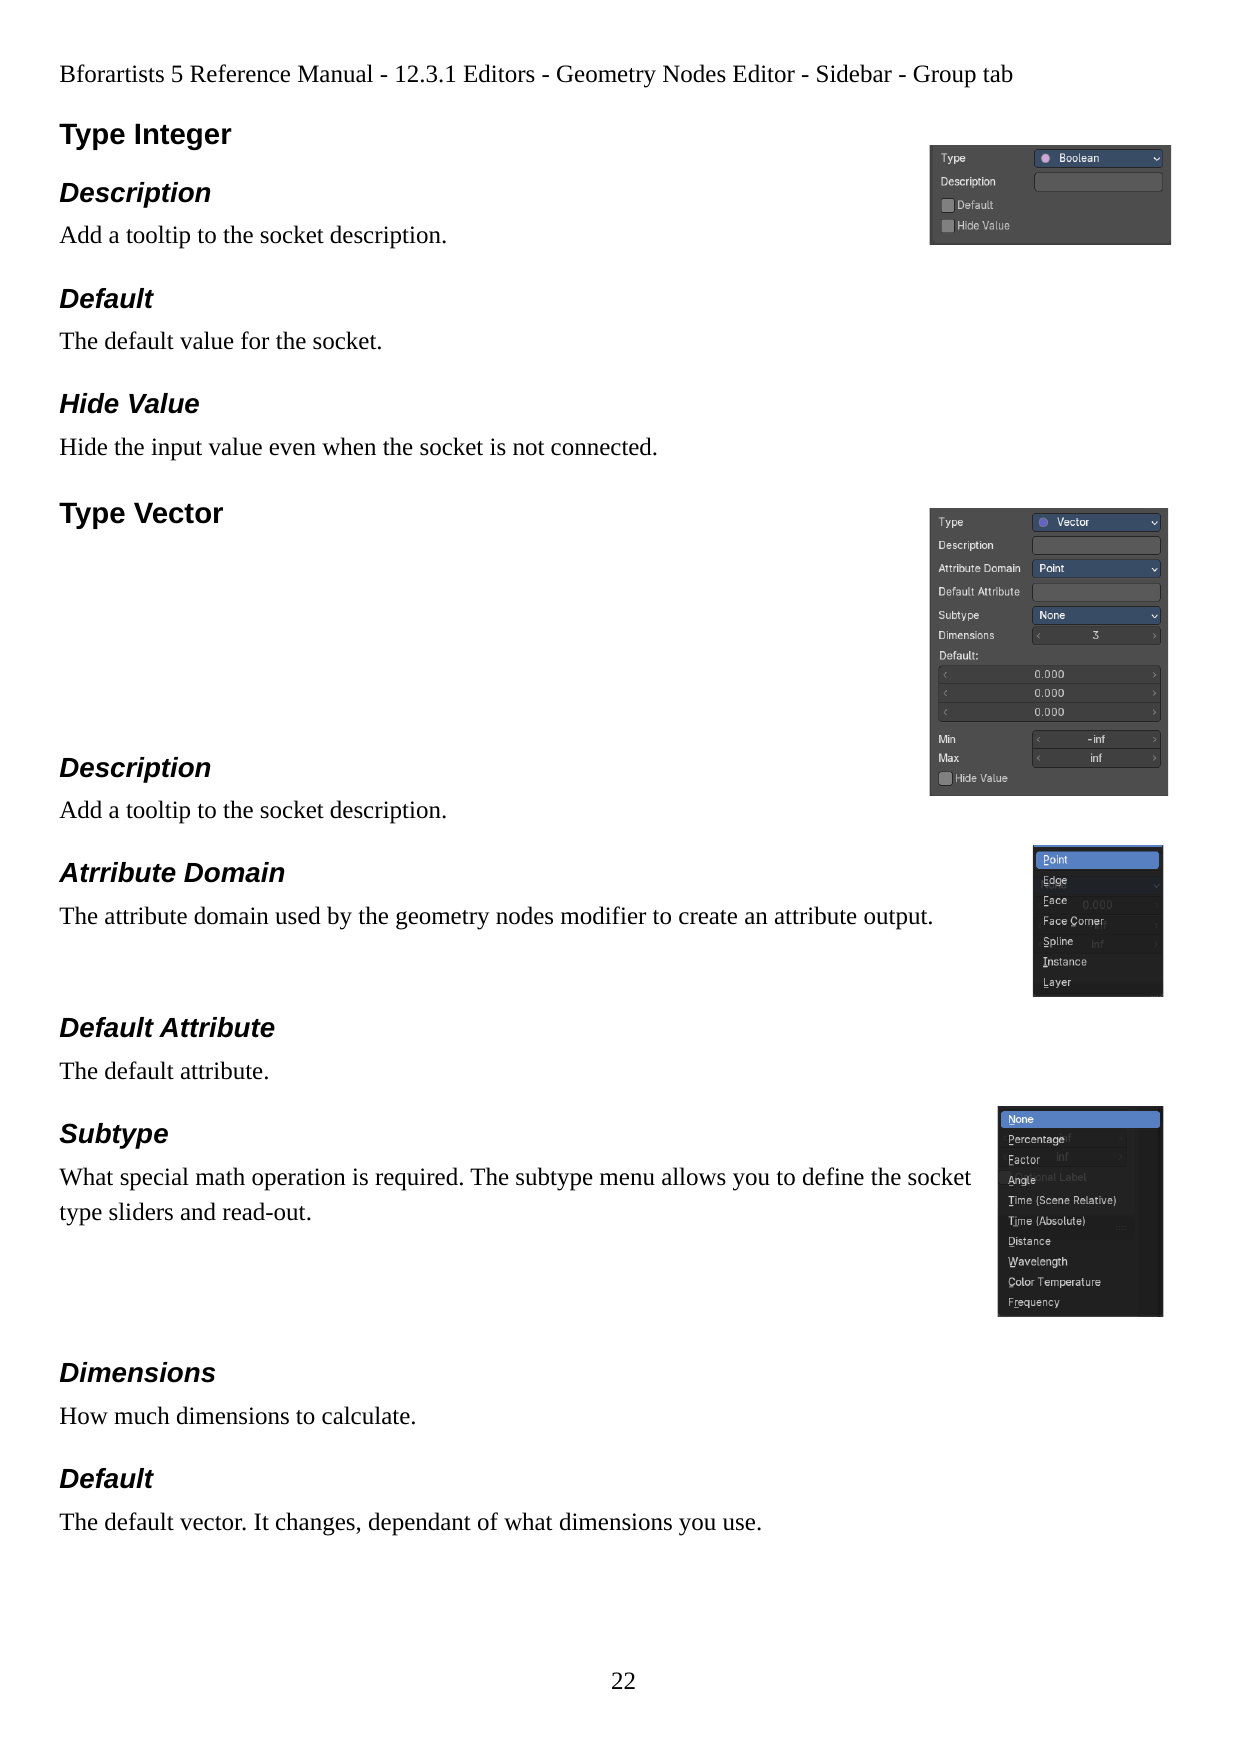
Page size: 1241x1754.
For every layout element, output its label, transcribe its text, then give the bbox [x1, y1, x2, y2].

subtitle Type Vector [59, 496, 1181, 530]
subtitle [1164, 857, 1181, 889]
picture [929, 145, 1172, 245]
picture [929, 508, 1169, 796]
text Add a tooltip to the socket description. [59, 220, 1181, 249]
subtitle Default [59, 282, 1181, 314]
subtitle [1172, 176, 1181, 208]
subtitle Type Integer [59, 117, 1181, 151]
subtitle Atrribute Domain [59, 857, 1032, 889]
subtitle [1169, 751, 1181, 783]
text What special math operation is required. The subtype menu allows you to define the socket type sliders and read-out. [59, 1162, 997, 1225]
text How much dimensions to calculate. [59, 1401, 1181, 1429]
text Hide the input value even when the socket is not connected. [59, 432, 1181, 461]
subtitle Default [59, 1462, 1181, 1494]
text The default vector. It changes, dependant of what dimensions you use. [59, 1507, 1181, 1535]
subtitle Dimensions [59, 1356, 1181, 1388]
text The default attribute. [59, 1056, 1181, 1085]
picture [1032, 845, 1164, 997]
text The attribute domain used by the geometry nodes modifier to create an attribute output. [59, 901, 1032, 930]
subtitle Hide Value [59, 388, 1181, 420]
subtitle Default Attribute [59, 1012, 1181, 1044]
text The default value for the socket. [59, 326, 1181, 355]
subtitle Description [59, 751, 929, 783]
subtitle [1164, 1118, 1181, 1150]
picture [997, 1106, 1164, 1317]
subtitle Subtype [59, 1118, 997, 1150]
text Add a tooltip to the socket description. [59, 795, 1181, 824]
subtitle Description [59, 176, 929, 208]
